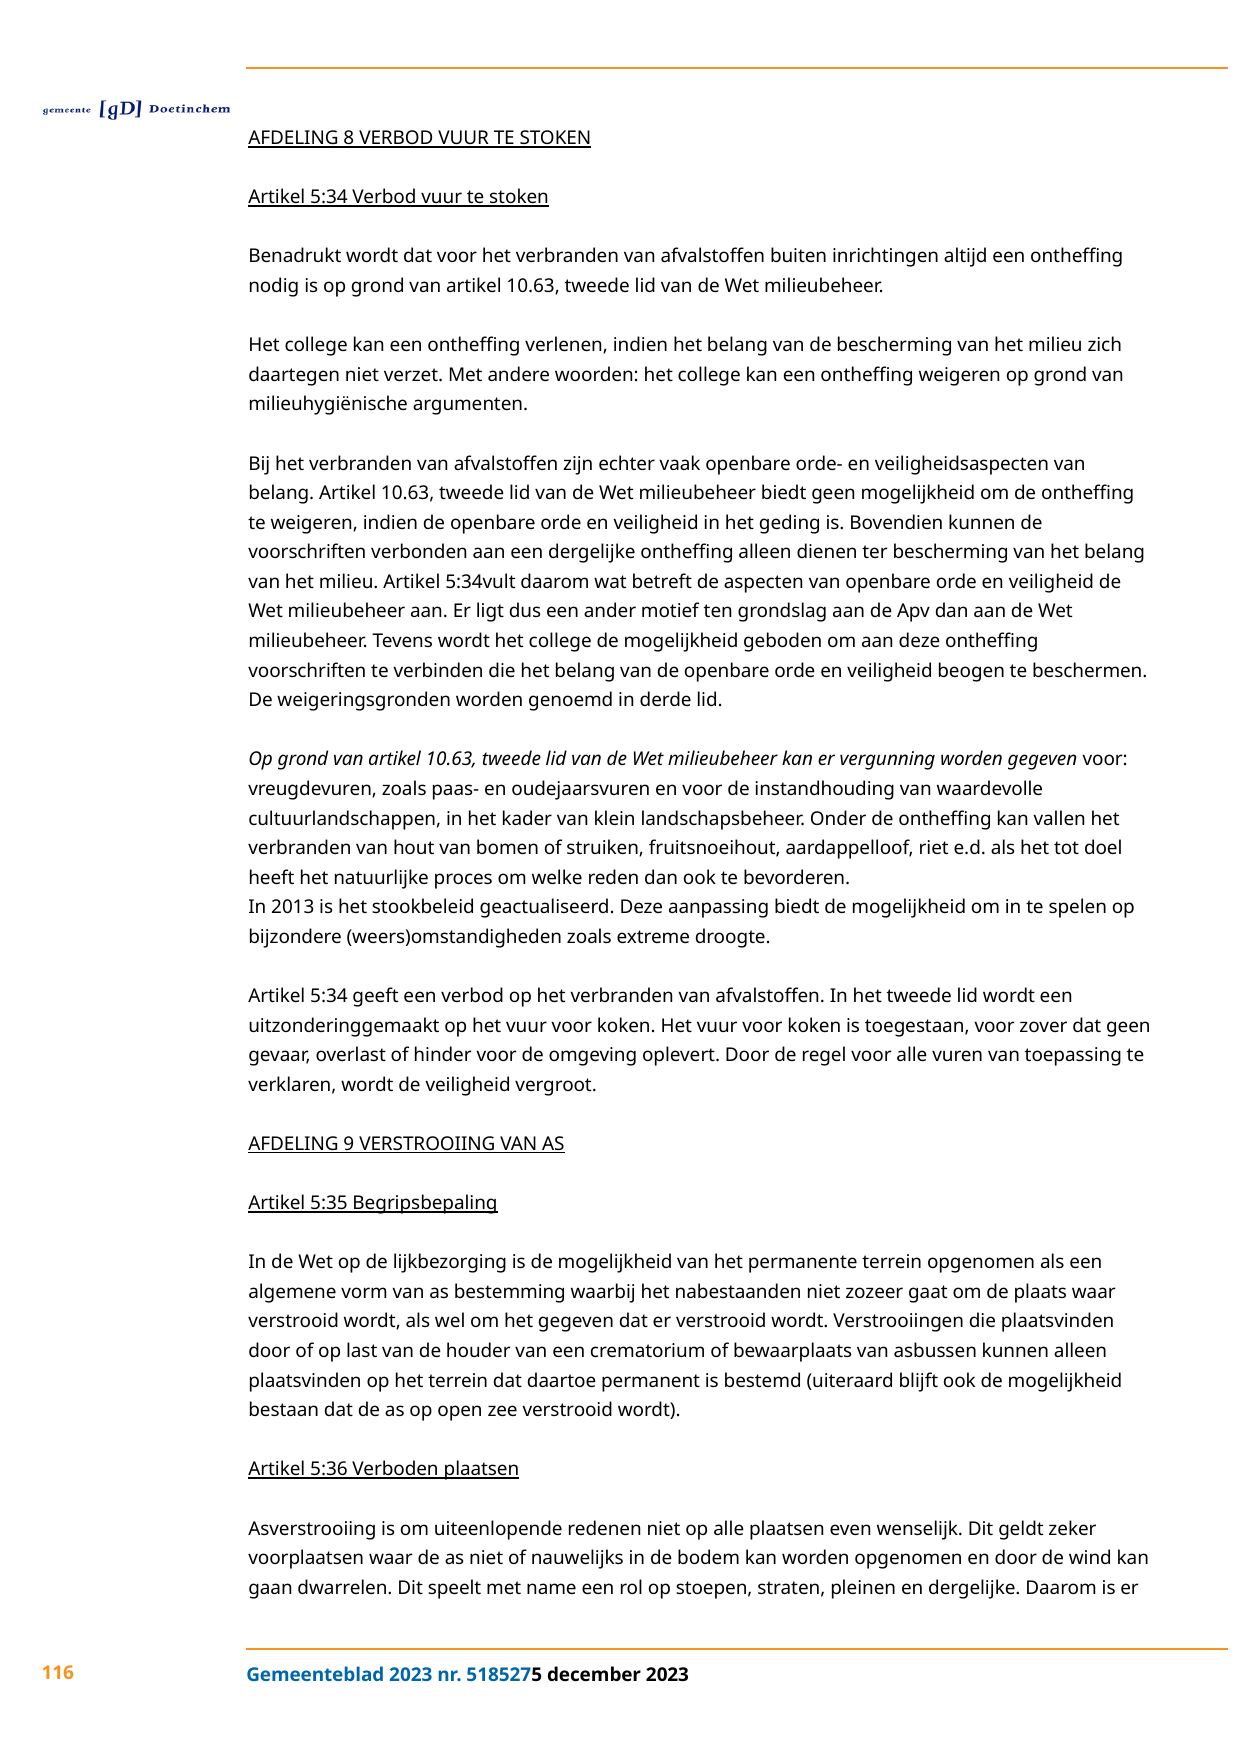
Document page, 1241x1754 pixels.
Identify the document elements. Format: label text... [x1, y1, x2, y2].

text Artikel 5:36 Verboden plaatsen [248, 1456, 1152, 1481]
text Het college kan een ontheffing verlenen, indien het belang van de bescherming van het milieu zich daartegen niet verzet. Met andere woorden: het college kan een ontheffing weigeren op grond van milieuhygiënische argumenten. [248, 331, 1152, 416]
picture [41, 47, 231, 172]
text AFDELING 9 VERSTROOIING VAN AS [248, 1130, 1152, 1156]
text Op grond van artikel 10.63, tweede lid van de Wet milieubeheer kan er vergunning worden gegeven voor: vreugdevuren, zoals paas- en oudejaarsvuren en voor de instandhouding van waardevolle cultuurlandschappen, in het kader van klein landschapsbeheer. Onder de ontheffing kan vallen het verbranden van hout van bomen of struiken, fruitsnoeihout, aardappelloof, riet e.d. als het tot doel heeft het natuurlijke proces om welke reden dan ook te bevorderen. [248, 746, 1152, 890]
text Benadrukt wordt dat voor het verbranden van afvalstoffen buiten inrichtingen altijd een ontheffing nodig is op grond van artikel 10.63, tweede lid van de Wet milieubeheer. [248, 243, 1152, 298]
text Artikel 5:34 Verbod vuur te stoken [248, 183, 1152, 209]
text In 2013 is het stookbeleid geactualiseerd. Deze aanpassing biedt de mogelijkheid om in te spelen op bijzondere (weers)omstandigheden zoals extreme droogte. [248, 893, 1152, 949]
text Asverstrooiing is om uiteenlopende redenen niet op alle plaatsen even wenselijk. Dit geldt zeker voorplaatsen waar de as niet of nauwelijks in de bodem kan worden opgenomen en door de wind kan gaan dwarrelen. Dit speelt met name een rol op stoepen, straten, pleinen en dergelijke. Daarom is er [248, 1515, 1152, 1600]
text AFDELING 8 VERBOD VUUR TE STOKEN [248, 124, 1152, 150]
text Artikel 5:35 Begripsbepaling [248, 1189, 1152, 1215]
text In de Wet op de lijkbezorging is de mogelijkheid van het permanente terrein opgenomen als een algemene vorm van as bestemming waarbij het nabestaanden niet zozeer gaat om de plaats waar verstrooid wordt, als wel om het gegeven dat er verstrooid wordt. Verstrooiingen die plaatsvinden door of op last van de houder van een crematorium of bewaarplaats van asbussen kunnen alleen plaatsvinden op het terrein dat daartoe permanent is bestemd (uiteraard blijft ook de mogelijkheid bestaan dat de as op open zee verstrooid wordt). [248, 1248, 1152, 1422]
text Bij het verbranden van afvalstoffen zijn echter vaak openbare orde- en veiligheidsaspecten van belang. Artikel 10.63, tweede lid van de Wet milieubeheer biedt geen mogelijkheid om de ontheffing te weigeren, indien de openbare orde en veiligheid in het geding is. Bovendien kunnen de voorschriften verbonden aan een dergelijke ontheffing alleen dienen ter bescherming van het belang van het milieu. Artikel 5:34vult daarom wat betreft de aspecten van openbare orde en veiligheid de Wet milieubeheer aan. Er ligt dus een ander motief ten grondslag aan de Apv dan aan de Wet milieubeheer. Tevens wordt het college de mogelijkheid geboden om aan deze ontheffing voorschriften te verbinden die het belang van de openbare orde en veiligheid beogen te beschermen. De weigeringsgronden worden genoemd in derde lid. [248, 450, 1152, 712]
text Artikel 5:34 geeft een verbod op het verbranden van afvalstoffen. In het tweede lid wordt een uitzonderinggemaakt op het vuur voor koken. Het vuur voor koken is toegestaan, voor zover dat geen gevaar, overlast of hinder voor de omgeving oplevert. Door de regel voor alle vuren van toepassing te verklaren, wordt de veiligheid vergroot. [248, 982, 1152, 1097]
